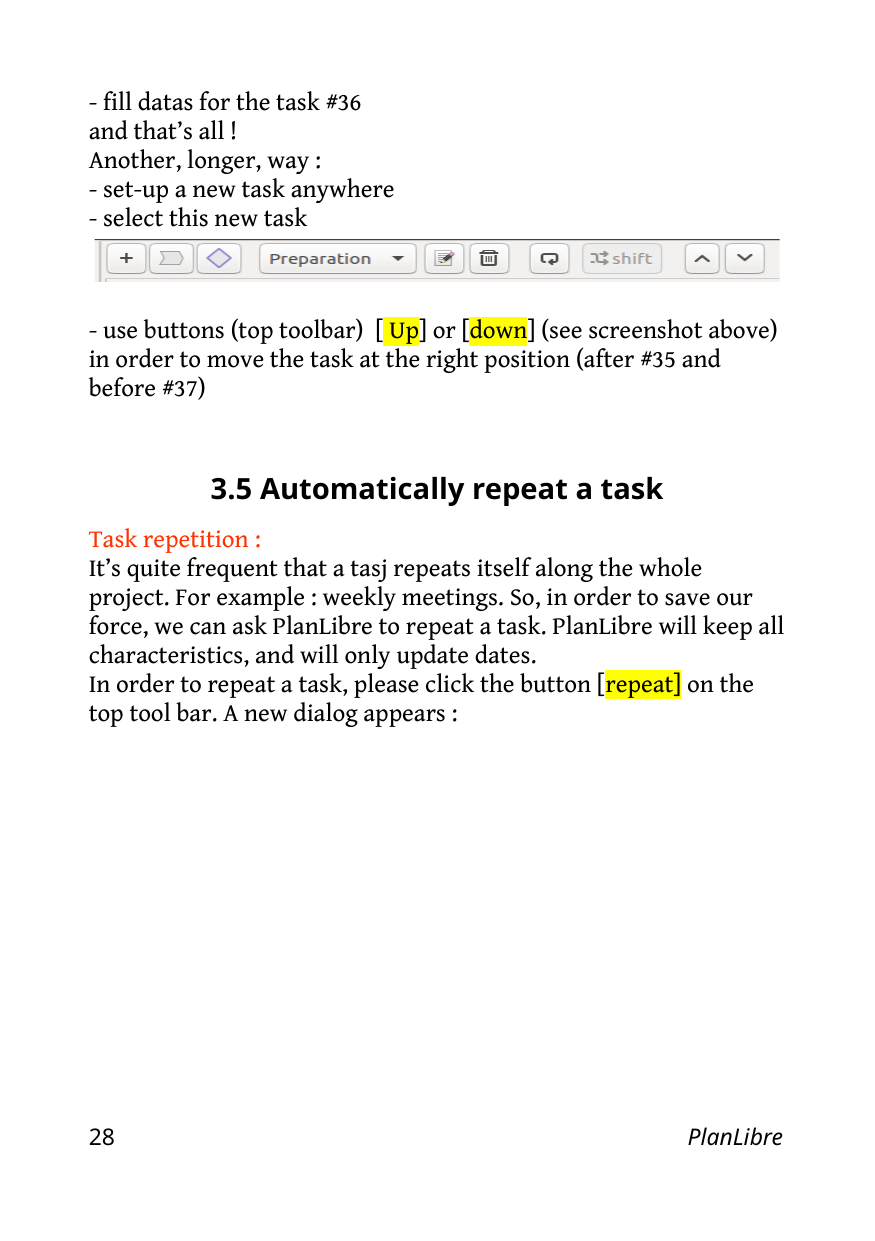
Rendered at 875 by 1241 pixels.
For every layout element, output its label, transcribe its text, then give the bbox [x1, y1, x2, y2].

text Another, longer, way : [88, 146, 786, 175]
text It’s quite frequent that a tasj repeats itself along the whole project. For example : weekly meetings. So, in order to save our force, we can ask PlanLibre to repeat a task. PlanLibre will keep all characteristics, and will only update dates. [88, 554, 786, 670]
text - set-up a new task anywhere [88, 175, 786, 204]
text - fill datas for the task #36 [88, 88, 786, 117]
text Task repetition : [88, 526, 786, 554]
subtitle 3.5 Automatically repeat a task [88, 468, 786, 508]
text - use buttons (top toolbar) [ Up] or [down] (see screenshot above) in order to move the task at the right position (after #35 and before #37) [88, 317, 786, 404]
text - select this new task [88, 204, 786, 233]
picture [94, 239, 780, 282]
text and that’s all ! [88, 117, 786, 146]
text In order to repeat a task, please click the button [repeat] on the top tool bar. A new dialog appears : [88, 670, 786, 728]
